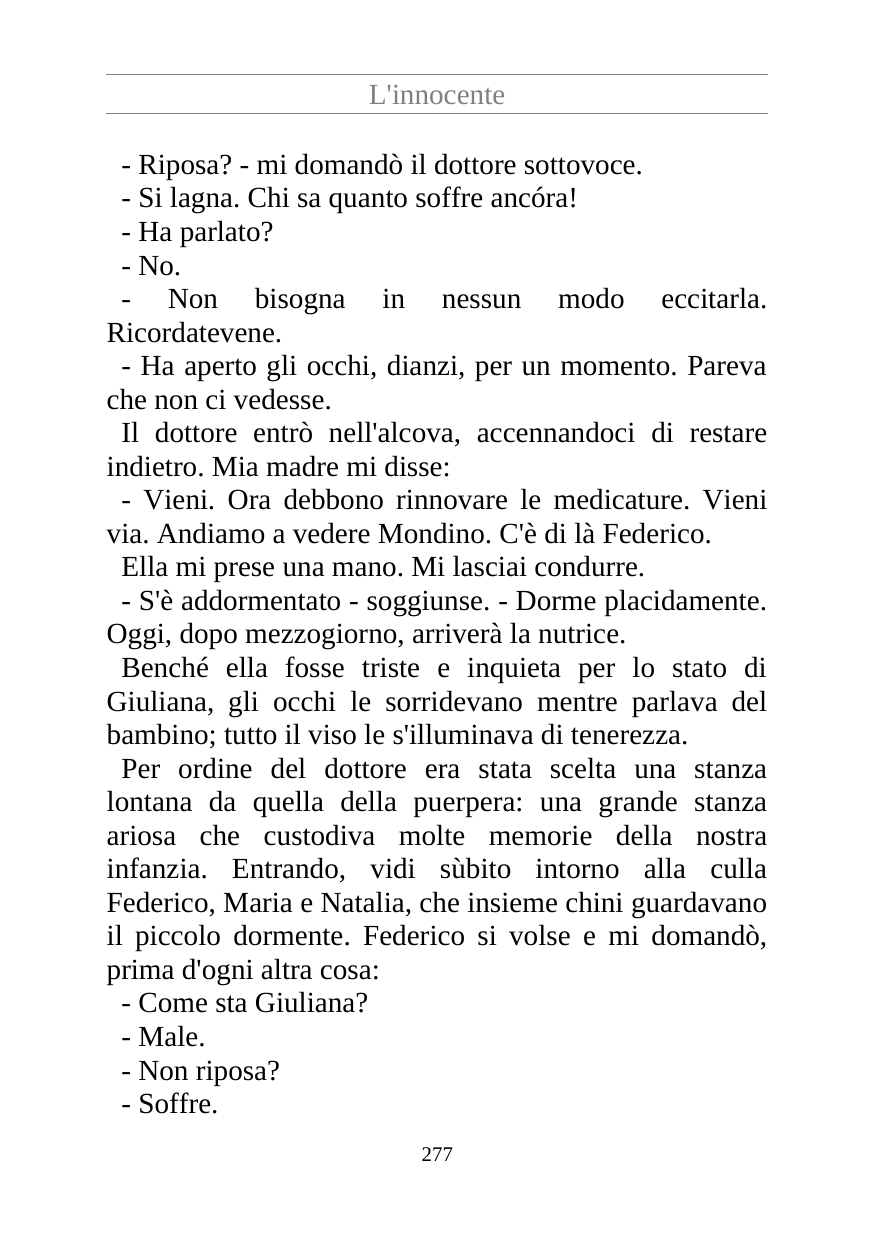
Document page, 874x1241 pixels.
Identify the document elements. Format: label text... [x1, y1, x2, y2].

text - Vieni. Ora debbono rinnovare le medicature. Vieni via. Andiamo a vedere Mondino. C'è di là Federico. [106, 482, 768, 549]
text - Non bisogna in nessun modo eccitarla. Ricordatevene. [106, 281, 768, 348]
text - Si lagna. Chi sa quanto soffre ancóra! [106, 181, 768, 214]
text Il dottore entrò nell'alcova, accennandoci di restare indietro. Mia madre mi disse: [106, 415, 768, 482]
text - Non riposa? [106, 1053, 768, 1086]
text - Come sta Giuliana? [106, 986, 768, 1019]
text - Riposa? - mi domandò il dottore sottovoce. [106, 147, 768, 181]
text - Ha parlato? [106, 214, 768, 248]
text - Ha aperto gli occhi, dianzi, per un momento. Pareva che non ci vedesse. [106, 348, 768, 415]
text Ella mi prese una mano. Mi lasciai condurre. [106, 549, 768, 583]
text - Soffre. [106, 1086, 768, 1120]
text Benché ella fosse triste e inquieta per lo stato di Giuliana, gli occhi le sorridevano mentre parlava del bambino; tutto il viso le s'illuminava di tenerezza. [106, 650, 768, 751]
text - No. [106, 248, 768, 281]
text - S'è addormentato - soggiunse. - Dorme placidamente. Oggi, dopo mezzogiorno, arriverà la nutrice. [106, 583, 768, 650]
text Per ordine del dottore era stata scelta una stanza lontana da quella della puerpera: una grande stanza ariosa che custodiva molte memorie della nostra infanzia. Entrando, vidi sùbito intorno alla culla Federico, Maria e Natalia, che insieme chini guardavano il piccolo dormente. Federico si volse e mi domandò, prima d'ogni altra cosa: [106, 751, 768, 986]
text - Male. [106, 1019, 768, 1053]
